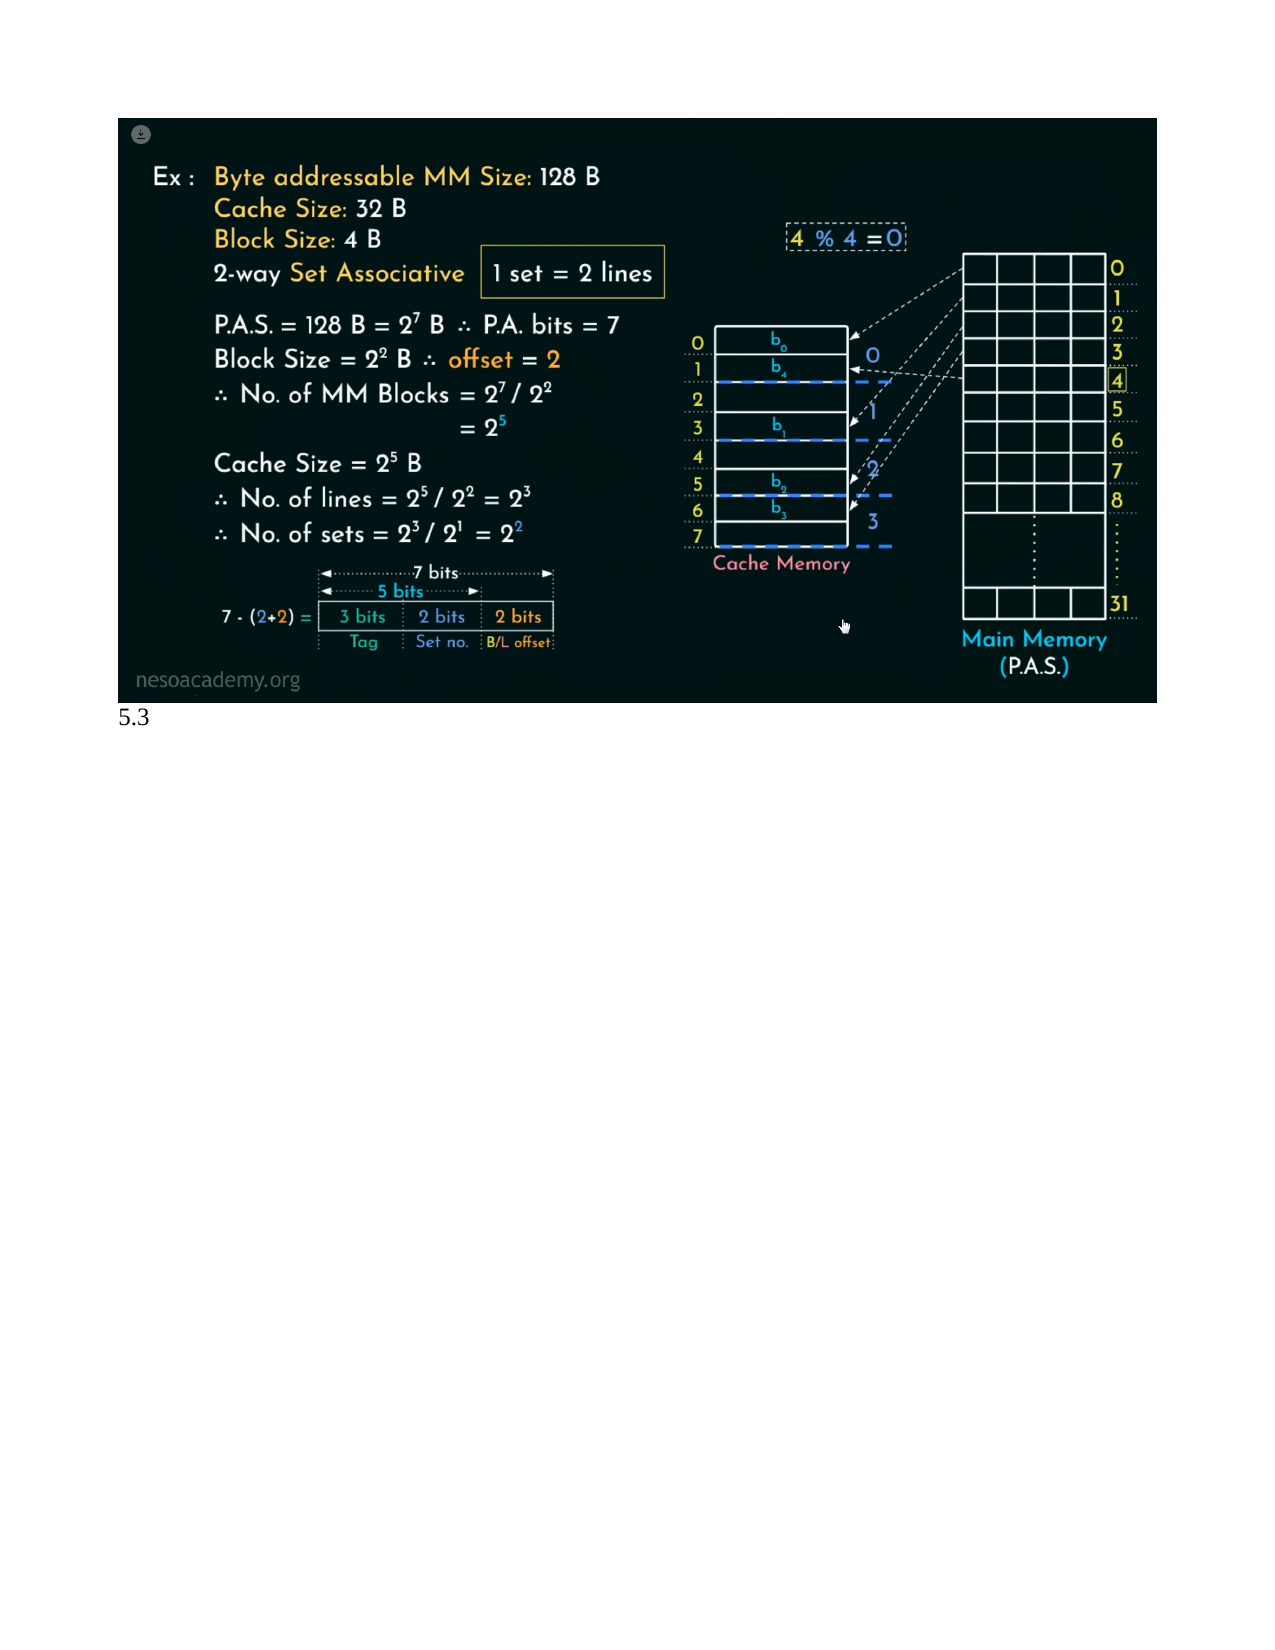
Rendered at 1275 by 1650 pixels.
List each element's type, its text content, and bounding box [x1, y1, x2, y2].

picture [118, 118, 1157, 703]
text 5.3 [118, 703, 1157, 731]
